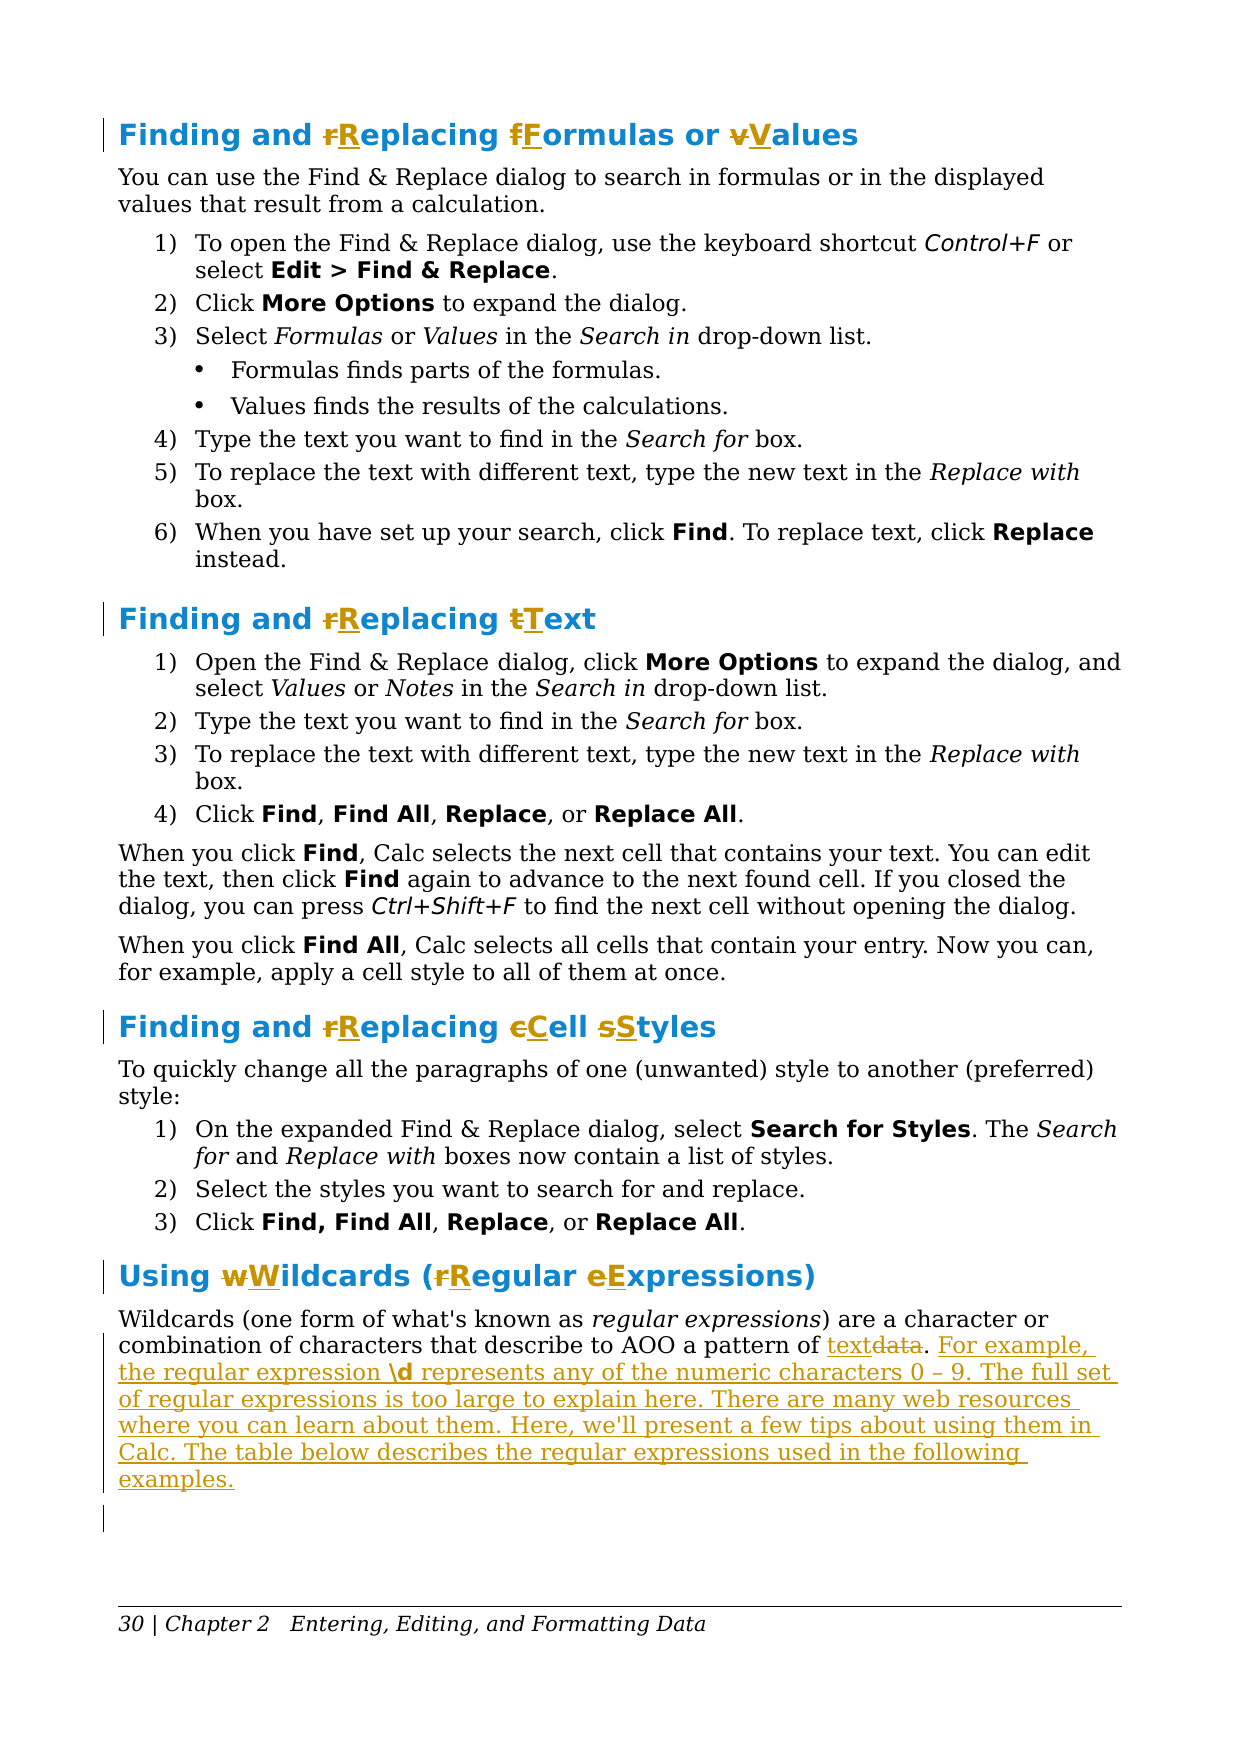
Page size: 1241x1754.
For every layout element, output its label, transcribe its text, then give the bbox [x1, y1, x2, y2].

subtitle Using Wildcards (Regular Expressions) [118, 1259, 1122, 1293]
subtitle Finding and Replacing Text [118, 602, 1122, 636]
subtitle Finding and Replacing Cell Styles [118, 1010, 1122, 1044]
list Click Find, Find All, Replace, or Replace All. [177, 1209, 1122, 1235]
list Formulas finds parts of the formulas. [192, 356, 1122, 385]
text When you click Find All, Calc selects all cells that contain your entry. Now you can, for example, apply a cell style to all of them at once. [118, 932, 1122, 986]
list Click Find, Find All, Replace, or Replace All. [177, 801, 1122, 827]
list On the expanded Find & Replace dialog, select Search for Styles. The Search for and Replace with boxes now contain a list of styles. [177, 1116, 1122, 1169]
list To open the Find & Replace dialog, use the keyboard shortcut Control+F or select Edit > Find & Replace. [177, 230, 1122, 284]
list Select Formulas or Values in the Search in drop-down list. [177, 323, 1122, 349]
list Select the styles you want to search for and replace. [177, 1176, 1122, 1202]
list Click More Options to expand the dialog. [177, 290, 1122, 317]
list Type the text you want to find in the Search for box. [177, 708, 1122, 735]
list When you have set up your search, click Find. To replace text, click Replace instead. [177, 519, 1122, 572]
list Type the text you want to find in the Search for box. [177, 427, 1122, 453]
list Values finds the results of the calculations. [192, 391, 1122, 420]
subtitle Finding and Replacing Formulas or Values [118, 118, 1122, 152]
text You can use the Find & Replace dialog to search in formulas or in the displayed values that result from a calculation. [118, 164, 1122, 218]
list To replace the text with different text, type the new text in the Replace with box. [177, 459, 1122, 513]
list Open the Find & Replace dialog, click More Options to expand the dialog, and select Values or Notes in the Search in drop-down list. [177, 648, 1122, 702]
list To quickly change all the paragraphs of one (unwanted) style to another (preferred) style: [118, 1056, 1122, 1110]
text When you click Find, Calc selects the next cell that contains your text. You can edit the text, then click Find again to advance to the next found cell. If you closed the dialog, you can press Ctrl+Shift+F to find the next cell without opening the dialog. [118, 840, 1122, 920]
text Wildcards (one form of what's known as regular expressions) are a character or combination of characters that describe to AOO a pattern of text. For example, the regular expression \d represents any of the numeric characters 0 – 9. The full set of regular expressions is too large to explain here. There are many web resources where you can learn about them. Here, we'll present a few tips about using them in Calc. The table below describes the regular expressions used in the following examples. [118, 1306, 1122, 1493]
list To replace the text with different text, type the new text in the Replace with box. [177, 741, 1122, 794]
